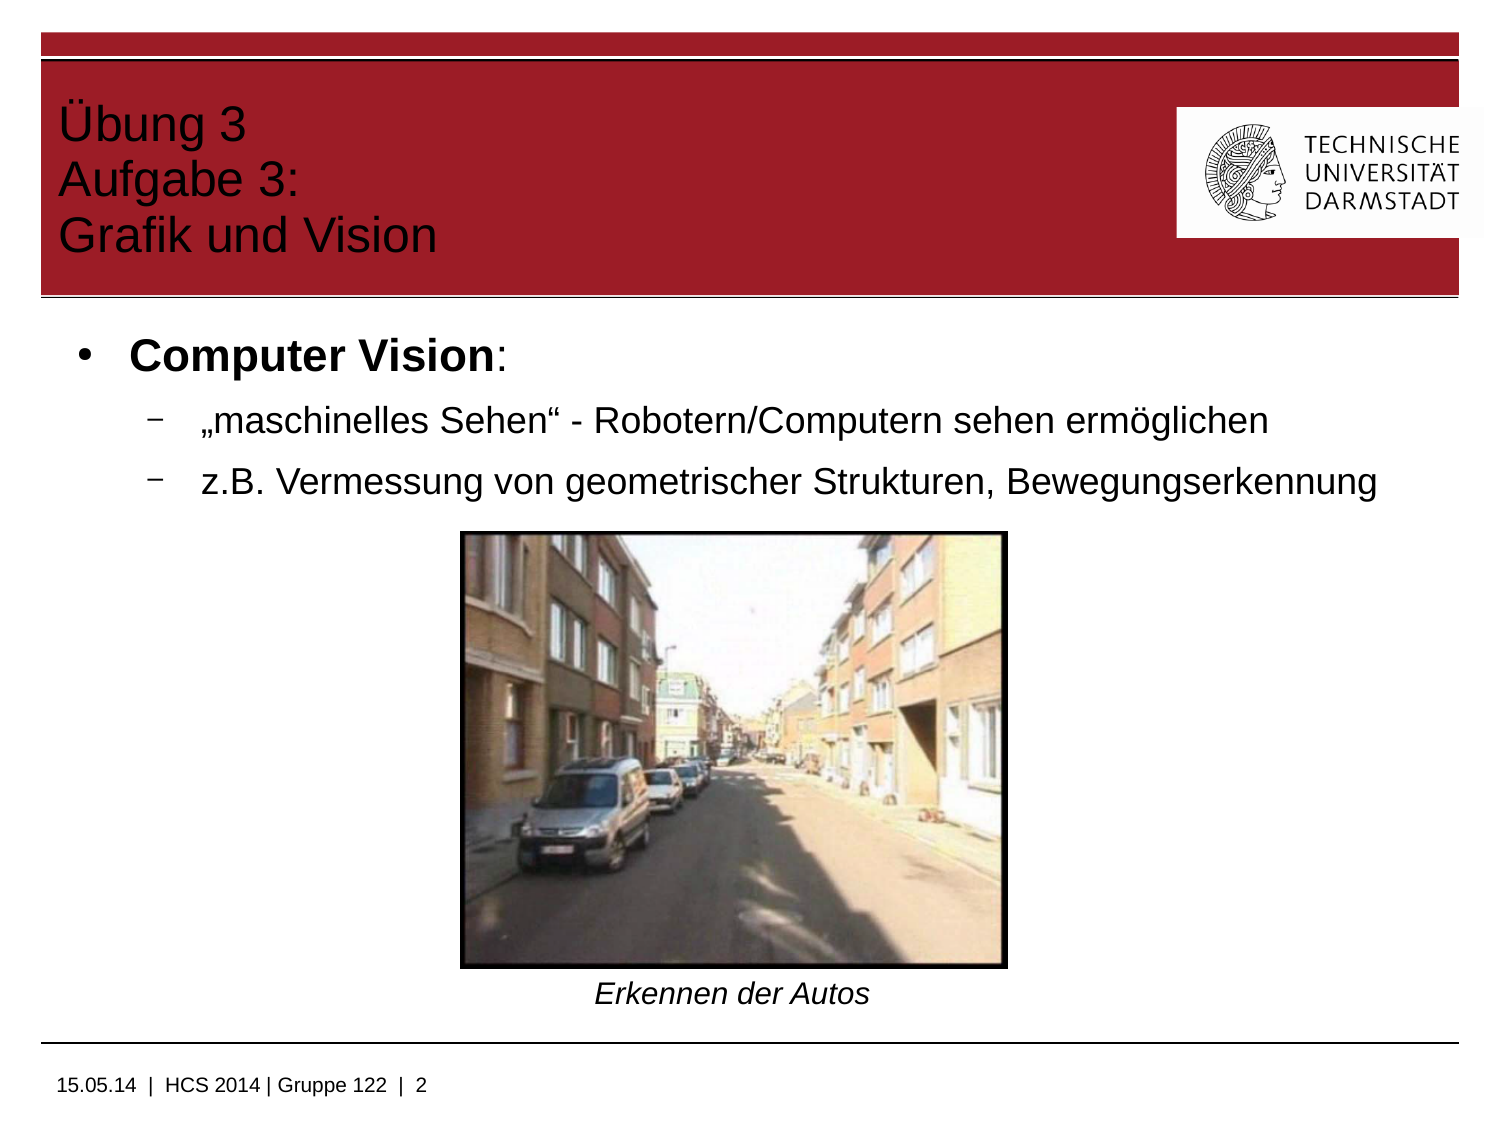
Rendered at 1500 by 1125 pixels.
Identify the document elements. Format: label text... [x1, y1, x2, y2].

picture [460, 531, 1008, 969]
list Computer Vision: „maschinelles Sehen“ - Robotern/Computern sehen ermöglichen z.B. Vermessung von geometrischer Strukturen, Bewegungserkennung [59, 314, 1500, 626]
title Übung 3 Aufgabe 3: Grafik und Vision [59, 95, 1149, 263]
picture [1176, 107, 1484, 238]
text_box Erkennen der Autos [579, 968, 886, 1019]
